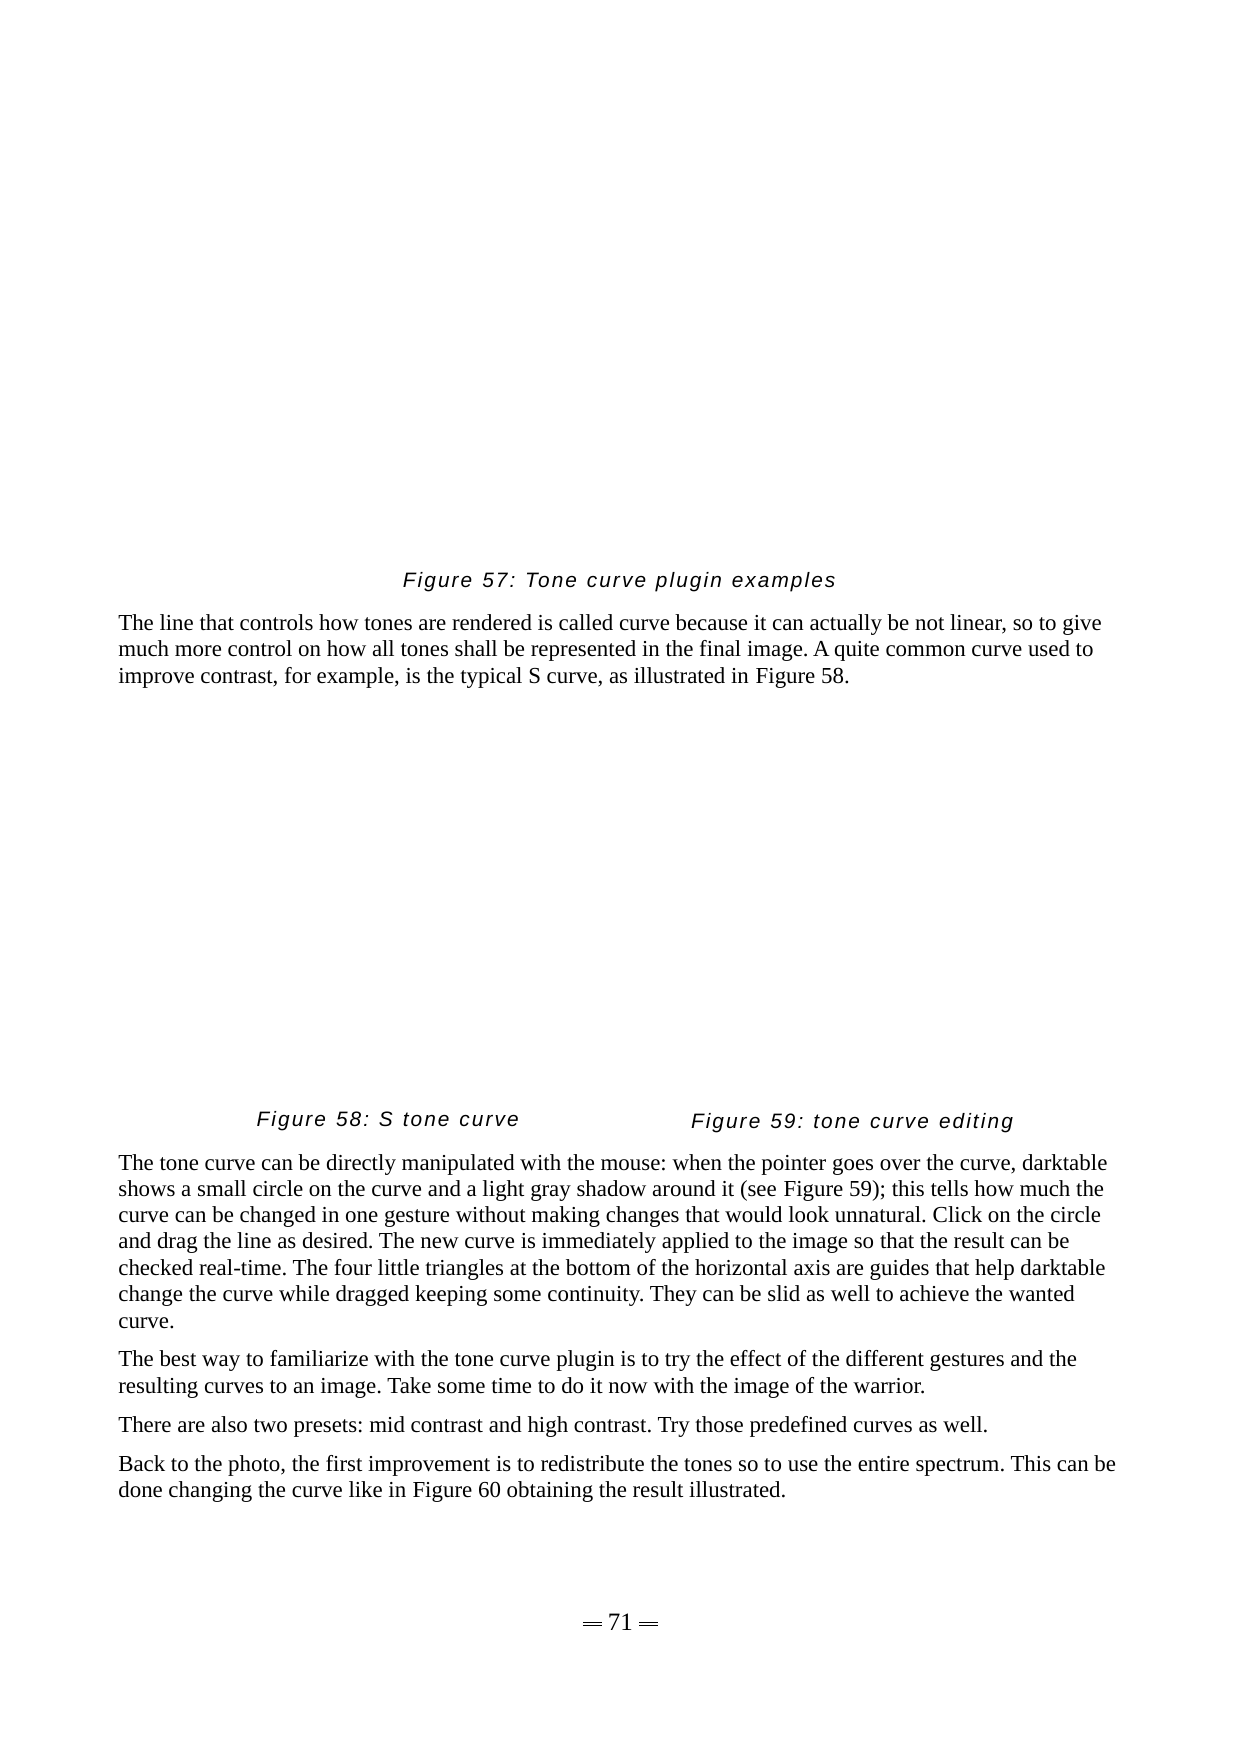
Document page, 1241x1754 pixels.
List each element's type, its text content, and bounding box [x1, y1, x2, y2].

text The line that controls how tones are rendered is called curve because it can actually be not linear, so to give much more control on how all tones shall be represented in the final image. A quite common curve used to improve contrast, for example, is the typical S curve, as illustrated in Figure 58. [118, 591, 1122, 688]
text The best way to familiarize with the tone curve plugin is to try the effect of the different gestures and the resulting curves to an image. Take some time to do it now with the image of the warrior. [118, 1346, 1122, 1398]
text Figure 57: Tone curve plugin examples [118, 130, 1122, 591]
text The tone curve can be directly manipulated with the mouse: when the pointer goes over the curve, darktable shows a small circle on the curve and a light gray shadow around it (see Figure 59); this tells how much the curve can be changed in one gesture without making changes that would look unnatural. Click on the circle and drag the line as desired. The new curve is immediately applied to the image so that the result can be checked real-time. The four little triangles at the bottom of the horizontal axis are guides that help darktable change the curve while dragged keeping some continuity. They can be slid as well to achieve the wanted curve. [118, 701, 1122, 1333]
text There are also two presets: mid contrast and high contrast. Try those predefined curves as well. [118, 1411, 1122, 1437]
text [118, 118, 1122, 130]
text Back to the photo, the first improvement is to redistribute the tones so to use the entire spectrum. This can be done changing the curve like in Figure 60 obtaining the result illustrated. [118, 1449, 1122, 1502]
text Figure 58: S tone curve [185, 713, 591, 1131]
text Figure 59: tone curve editing [653, 713, 1053, 1132]
